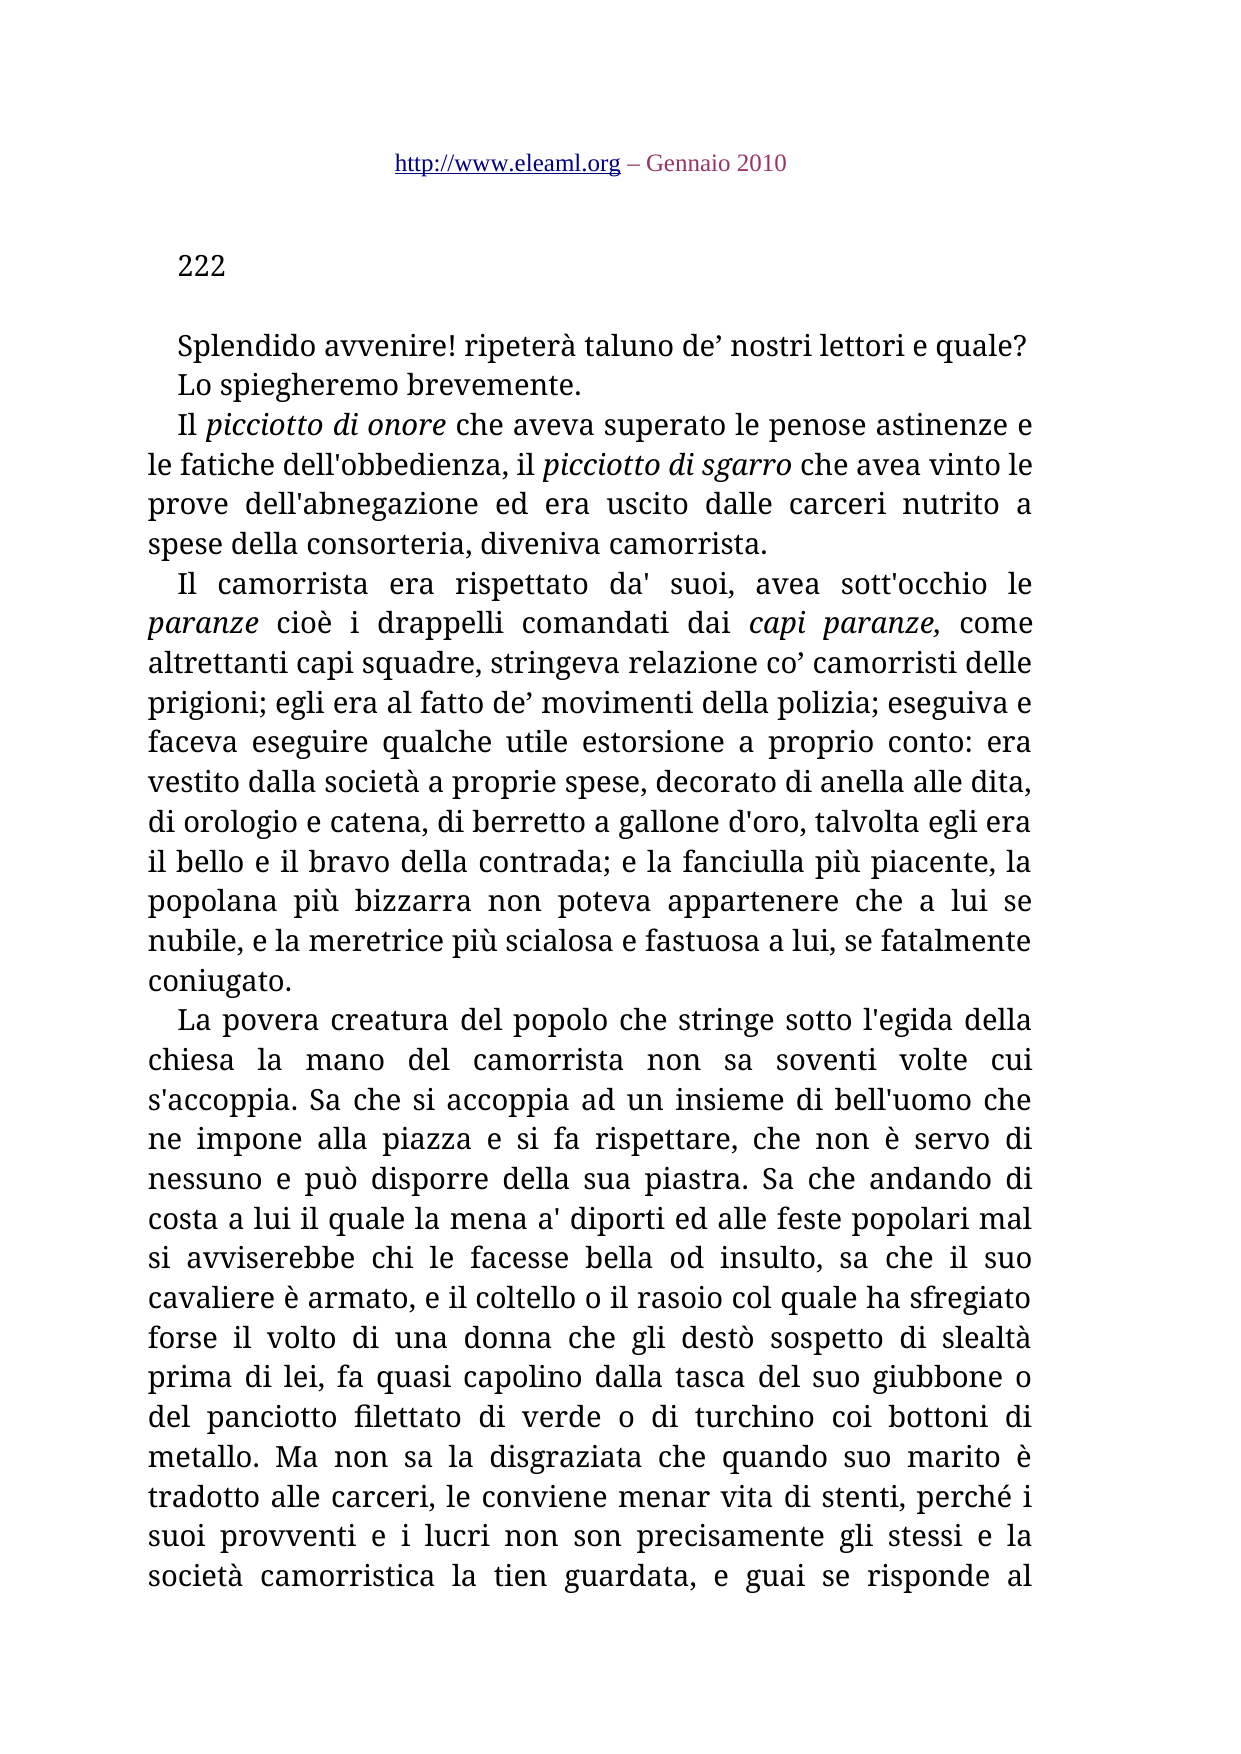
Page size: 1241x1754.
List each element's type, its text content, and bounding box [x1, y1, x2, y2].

text 222 [148, 246, 1033, 285]
text Il camorrista era rispettato da' suoi, avea sott'occhio le paranze cioè i drappelli comandati dai capi paranze, come altrettanti capi squadre, stringeva relazione co’ camorristi delle prigioni; egli era al fatto de’ movimenti della polizia; eseguiva e faceva eseguire qualche utile estorsione a proprio conto: era vestito dalla società a proprie spese, decorato di anella alle dita, di orologio e catena, di berretto a gallone d'oro, talvolta egli era il bello e il bravo della contrada; e la fanciulla più piacente, la popolana più bizzarra non poteva appartenere che a lui se nubile, e la meretrice più scialosa e fastuosa a lui, se fatalmente coniugato. [148, 563, 1033, 999]
text Il picciotto di onore che aveva superato le penose astinenze e le fatiche dell'obbedienza, il picciotto di sgarro che avea vinto le prove dell'abnegazione ed era uscito dalle carceri nutrito a spese della consorteria, diveniva camorrista. [148, 404, 1033, 563]
text La povera creatura del popolo che stringe sotto l'egida della chiesa la mano del camorrista non sa soventi volte cui s'accoppia. Sa che si accoppia ad un insieme di bell'uomo che ne impone alla piazza e si fa rispettare, che non è servo di nessuno e può disporre della sua piastra. Sa che andando di costa a lui il quale la mena a' diporti ed alle feste popolari mal si avviserebbe chi le facesse bella od insulto, sa che il suo cavaliere è armato, e il coltello o il rasoio col quale ha sfregiato forse il volto di una donna che gli destò sospetto di slealtà prima di lei, fa quasi capolino dalla tasca del suo giubbone o del panciotto filettato di verde o di turchino coi bottoni di metallo. Ma non sa la disgraziata che quando suo marito è tradotto alle carceri, le conviene menar vita di stenti, perché i suoi provventi e i lucri non son precisamente gli stessi e la società camorristica la tien guardata, e guai se risponde al [148, 999, 1033, 1595]
text Lo spiegheremo brevemente. [148, 364, 1033, 404]
text Splendido avvenire! ripeterà taluno de’ nostri lettori e quale? [148, 325, 1033, 364]
